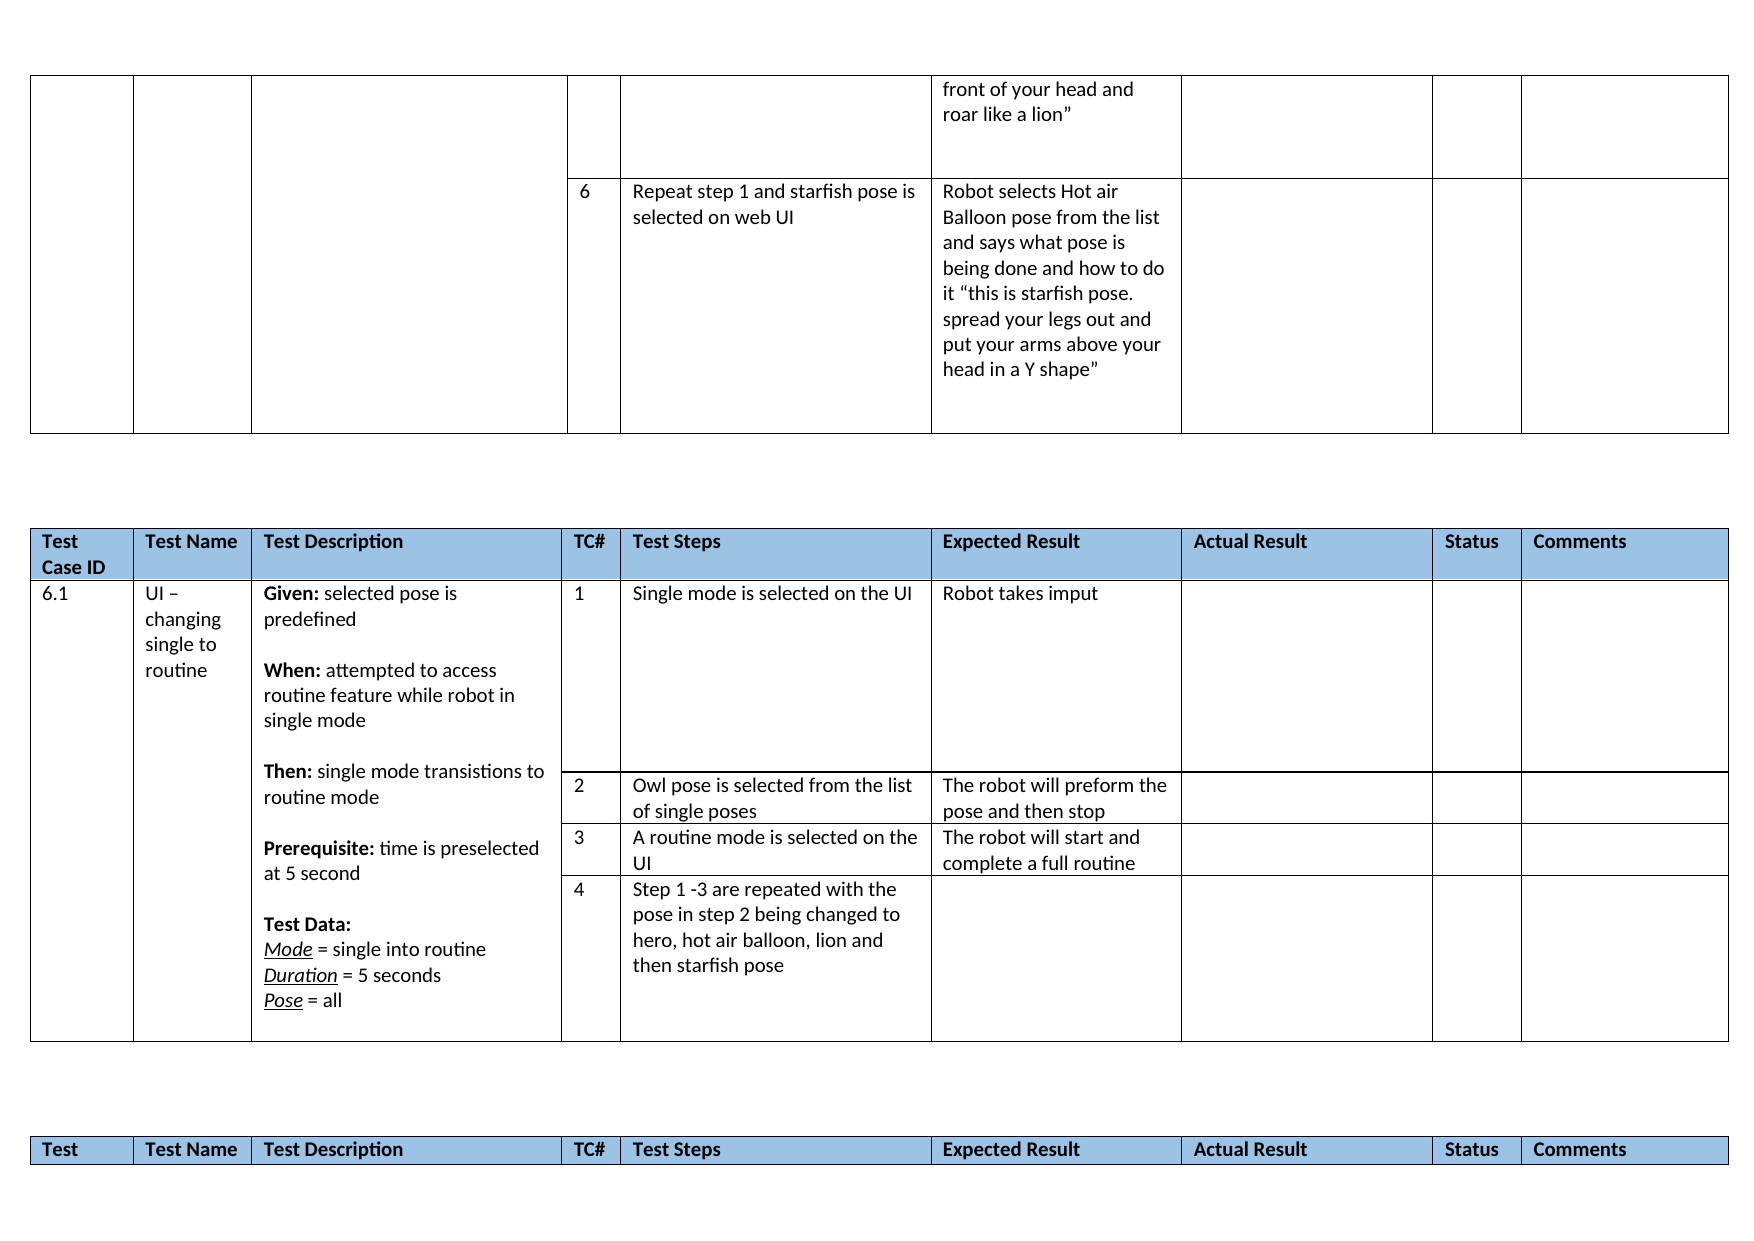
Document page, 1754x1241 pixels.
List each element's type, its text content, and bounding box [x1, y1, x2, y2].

table_cell [1433, 179, 1521, 433]
table_cell [1433, 876, 1521, 1041]
table_cell 1 [562, 581, 620, 771]
table_header Test Description [252, 529, 561, 579]
table_cell UI – changing single to routine [134, 581, 251, 1041]
table_cell A routine mode is selected on the UI [621, 824, 931, 875]
table_cell front of your head and roar like a lion” [932, 76, 1181, 178]
table_header Comments [1522, 529, 1728, 579]
table_cell 4 [562, 876, 620, 1041]
table_cell Step 1 -3 are repeated with the pose in step 2 being changed to hero, hot air balloon, lion and then starfish pose [621, 876, 931, 1041]
table_cell [134, 76, 251, 433]
table_cell [1433, 76, 1521, 178]
table_cell [1522, 179, 1728, 433]
table_cell [1522, 581, 1728, 771]
table_cell 2 [562, 773, 620, 823]
table_cell [1522, 824, 1728, 875]
table_header Actual Result [1182, 529, 1432, 579]
table_header Test Description [252, 1137, 561, 1164]
table_cell [1182, 581, 1432, 771]
table_cell 6.1 [31, 581, 133, 1041]
table_header Test Steps [621, 1137, 931, 1164]
table_cell 6 [568, 179, 620, 433]
table_cell [1182, 876, 1432, 1041]
table_cell [31, 76, 133, 433]
table_cell [1182, 824, 1432, 875]
table_cell [1433, 824, 1521, 875]
table_header Status [1433, 1137, 1521, 1164]
table_header Test [31, 1137, 133, 1164]
table_cell The robot will preform the pose and then stop [932, 773, 1181, 823]
table_header Actual Result [1182, 1137, 1432, 1164]
table_cell [1182, 773, 1432, 823]
table_cell [568, 76, 620, 178]
table_cell [1522, 876, 1728, 1041]
table_header Test Name [134, 529, 251, 579]
table_header Test Steps [621, 529, 931, 579]
table_cell [1522, 773, 1728, 823]
table_cell Repeat step 1 and starfish pose is selected on web UI [621, 179, 931, 433]
table_header Status [1433, 529, 1521, 579]
table_header Expected Result [932, 529, 1181, 579]
table_cell Owl pose is selected from the list of single poses [621, 773, 931, 823]
table_cell [1433, 581, 1521, 771]
table_cell Robot selects Hot air Balloon pose from the list and says what pose is being done and how to do it “this is starfish pose. spread your legs out and put your arms above your head in a Y shape” [932, 179, 1181, 433]
table_header Comments [1522, 1137, 1728, 1164]
table_header TC# [562, 1137, 620, 1164]
table_cell Single mode is selected on the UI [621, 581, 931, 771]
table_cell [1182, 179, 1432, 433]
table_cell 3 [562, 824, 620, 875]
table_cell [1522, 76, 1728, 178]
table_header TC# [562, 529, 620, 579]
table_cell [932, 876, 1181, 1041]
table_cell [252, 76, 567, 433]
table_cell Robot takes imput [932, 581, 1181, 771]
table_header Test Name [134, 1137, 251, 1164]
table_cell Given: selected pose is predefined When: attempted to access routine feature while robot in single mode Then: single mode transistions to routine mode Prerequisite: time is preselected at 5 second Test Data: Mode = single into routine Duration = 5 seconds Pose = all [252, 581, 561, 1041]
table_header Expected Result [932, 1137, 1181, 1164]
table_cell [1182, 76, 1432, 178]
table_cell [621, 76, 931, 178]
table_cell The robot will start and complete a full routine [932, 824, 1181, 875]
table_header Test Case ID [31, 529, 133, 579]
table_cell [1433, 773, 1521, 823]
